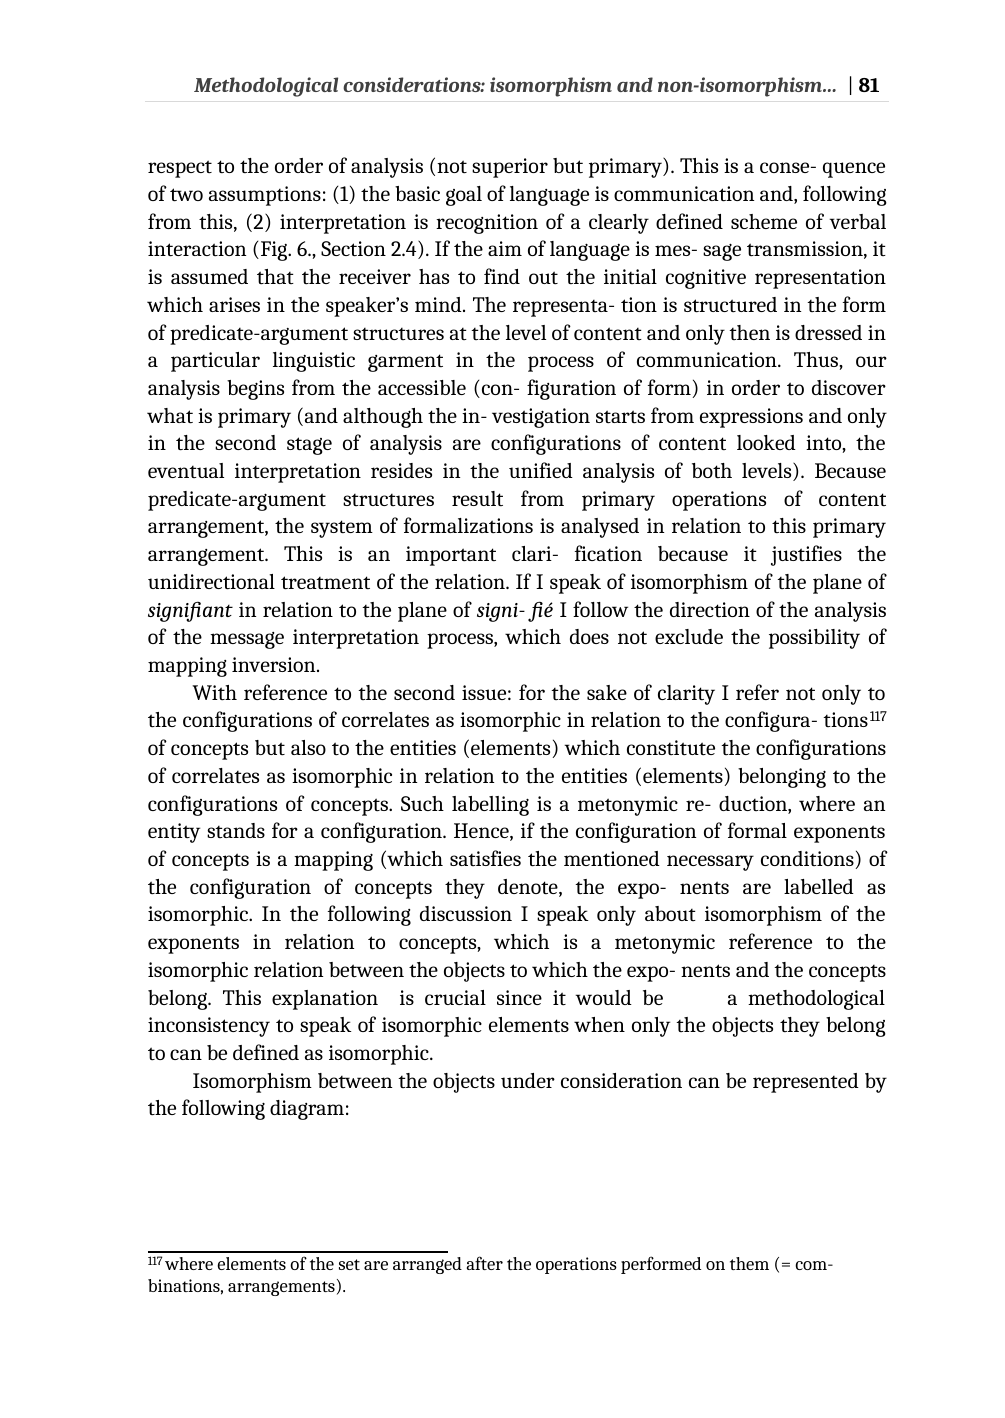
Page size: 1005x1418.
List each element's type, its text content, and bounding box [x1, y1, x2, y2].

text respect to the order of analysis (not superior but primary). This is a conse- quence of two assumptions: (1) the basic goal of language is communication and, following from this, (2) interpretation is recognition of a clearly defined scheme of verbal interaction (Fig. 6., Section 2.4). If the aim of language is mes- sage transmission, it is assumed that the receiver has to find out the initial cognitive representation which arises in the speaker’s mind. The representa- tion is structured in the form of predicate-argument structures at the level of content and only then is dressed in a particular linguistic garment in the process of communication. Thus, our analysis begins from the accessible (con- figuration of form) in order to discover what is primary (and although the in- vestigation starts from expressions and only in the second stage of analysis are configurations of content looked into, the eventual interpretation resides in the unified analysis of both levels). Because predicate-argument structures result from primary operations of content arrangement, the system of formalizations is analysed in relation to this primary arrangement. This is an important clari- fication because it justifies the unidirectional treatment of the relation. If I speak of isomorphism of the plane of signifiant in relation to the plane of signi- fié I follow the direction of the analysis of the message interpretation process, which does not exclude the possibility of mapping inversion. [148, 154, 887, 678]
text Isomorphism between the objects under consideration can be represented by the following diagram: [148, 1068, 887, 1121]
text With reference to the second issue: for the sake of clarity I refer not only to the configurations of correlates as isomorphic in relation to the configura- tions117 of concepts but also to the entities (elements) which constitute the configurations of correlates as isomorphic in relation to the entities (elements) belonging to the configurations of concepts. Such labelling is a metonymic re- duction, where an entity stands for a configuration. Hence, if the configuration of formal exponents of concepts is a mapping (which satisfies the mentioned necessary conditions) of the configuration of concepts they denote, the expo- nents are labelled as isomorphic. In the following discussion I speak only about isomorphism of the exponents in relation to concepts, which is a metonymic reference to the isomorphic relation between the objects to which the expo- nents and the concepts belong. This explanation is crucial since it would be a methodological inconsistency to speak of isomorphic elements when only the objects they belong to can be defined as isomorphic. [148, 680, 887, 1066]
text 117 where elements of the set are arranged after the operations performed on them (= com- binations, arrangements). [148, 1254, 902, 1297]
